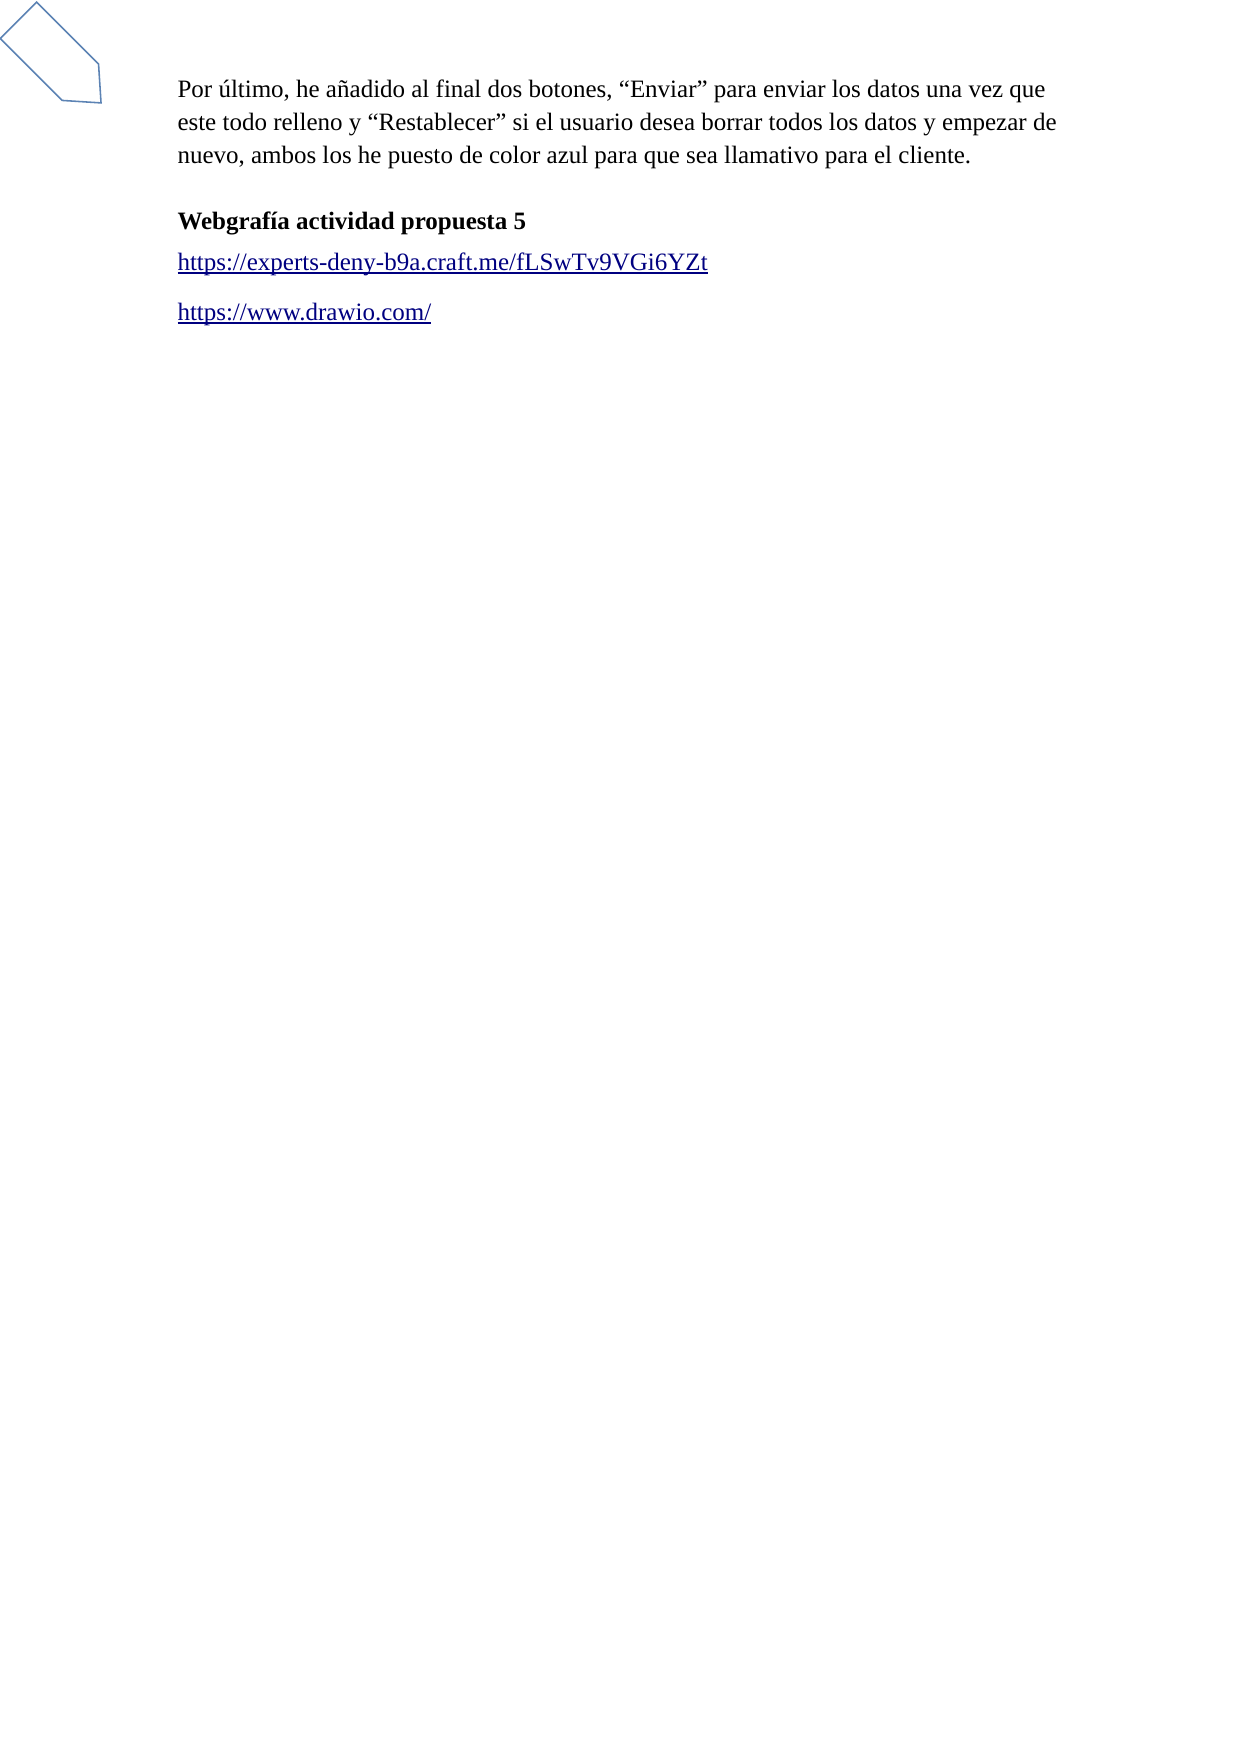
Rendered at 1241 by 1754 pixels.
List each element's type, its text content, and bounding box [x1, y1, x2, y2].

text Por último, he añadido al final dos botones, “Enviar” para enviar los datos una vez que este todo relleno y “Restablecer” si el usuario desea borrar todos los datos y empezar de nuevo, ambos los he puesto de color azul para que sea llamativo para el cliente. [177, 74, 1063, 168]
text https://www.drawio.com/ [177, 297, 1063, 326]
text https://experts-deny-b9a.craft.me/fLSwTv9VGi6YZt [177, 247, 1063, 276]
subtitle Webgrafía actividad propuesta 5 [177, 206, 1063, 235]
